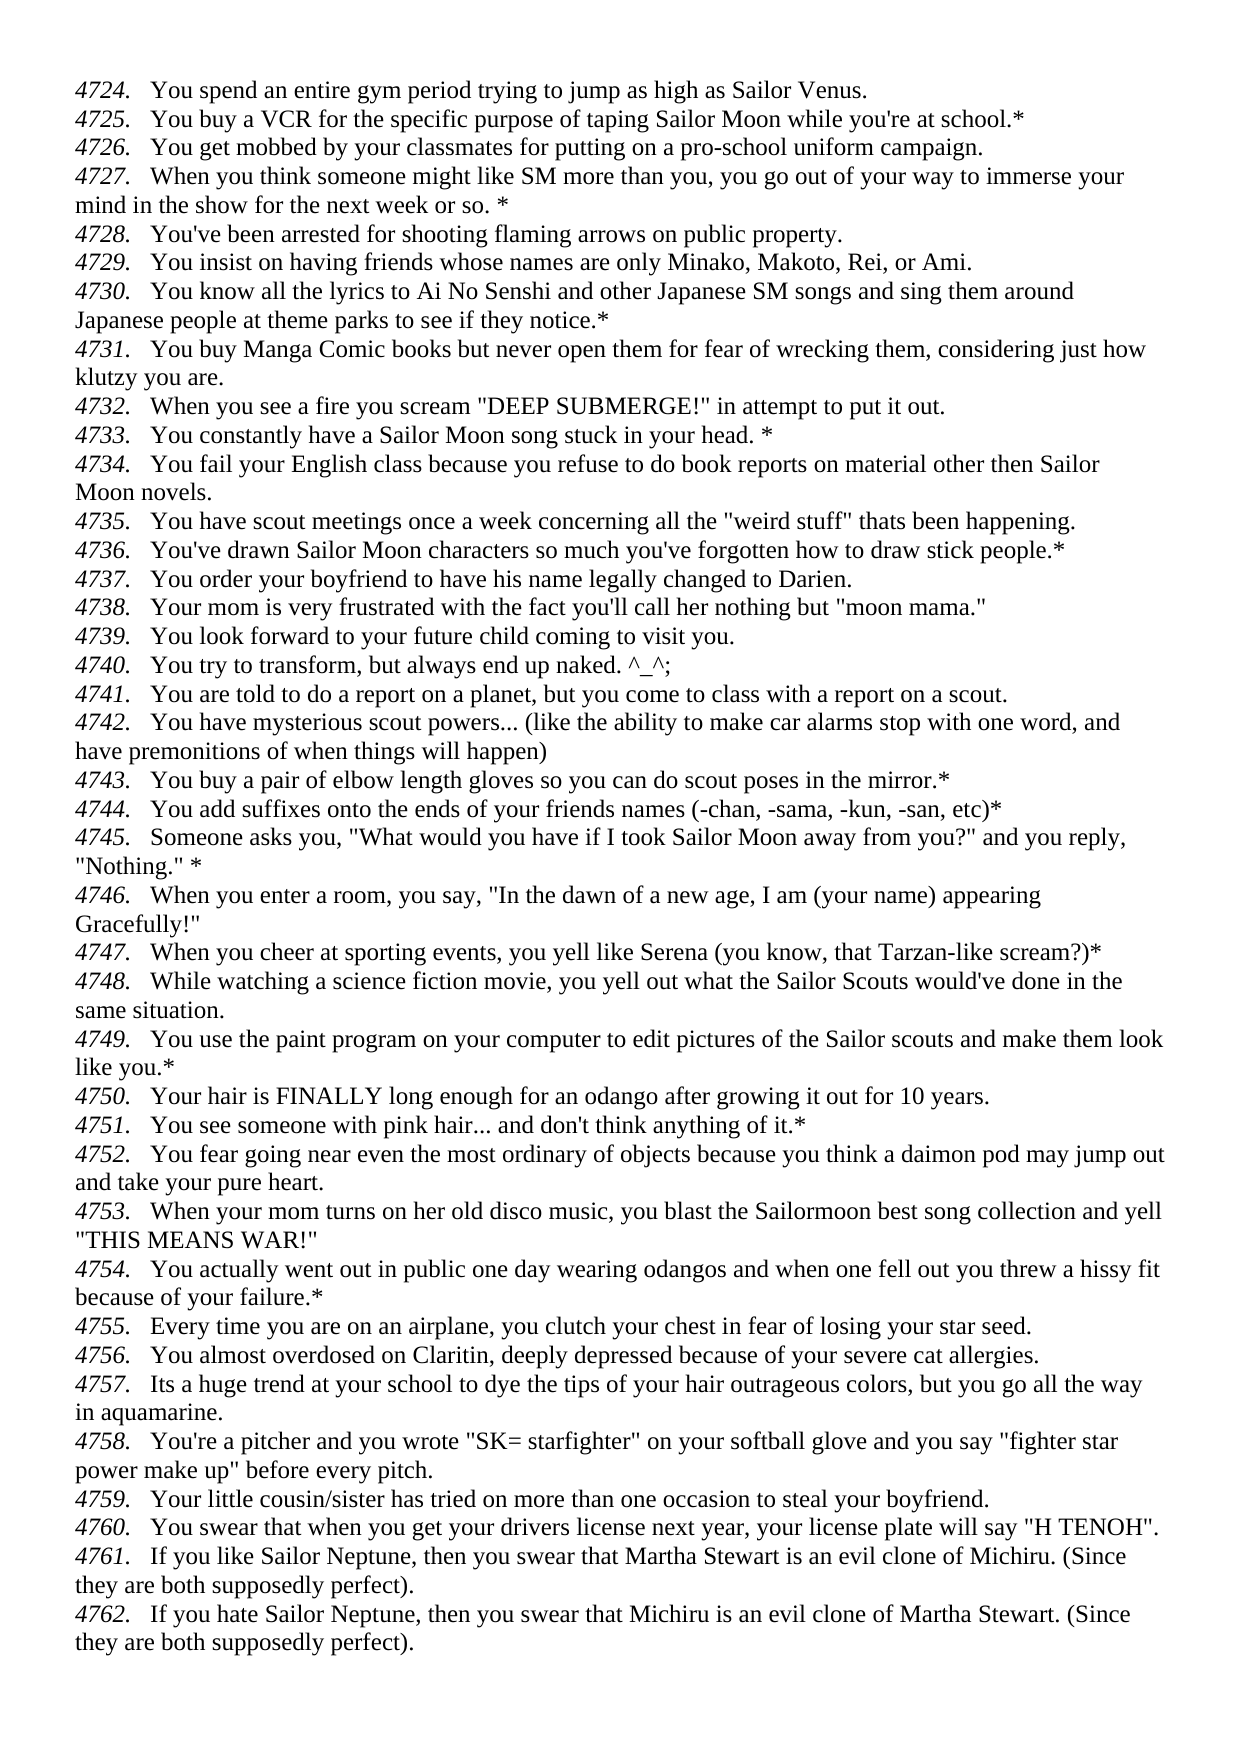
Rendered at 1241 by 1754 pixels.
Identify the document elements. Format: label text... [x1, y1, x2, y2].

list You use the paint program on your computer to edit pictures of the Sailor scouts and make them look like you.* [75, 1024, 1165, 1081]
list You try to transform, but always end up naked. ^_^; [75, 650, 1165, 679]
list If you hate Sailor Neptune, then you swear that Michiru is an evil clone of Martha Stewart. (Since they are both supposedly perfect). [75, 1599, 1165, 1656]
list Every time you are on an airplane, you clutch your chest in fear of losing your star seed. [75, 1311, 1165, 1340]
list You spend an entire gym period trying to jump as high as Sailor Venus. [75, 75, 1165, 104]
list You add suffixes onto the ends of your friends names (-chan, -sama, -kun, -san, etc)* [75, 794, 1165, 822]
list You fear going near even the most ordinary of objects because you think a daimon pod may jump out and take your pure heart. [75, 1139, 1165, 1196]
list You look forward to your future child coming to visit you. [75, 621, 1165, 650]
list While watching a science fiction movie, you yell out what the Sailor Scouts would've done in the same situation. [75, 966, 1165, 1024]
list You order your boyfriend to have his name legally changed to Darien. [75, 564, 1165, 592]
list You have mysterious scout powers... (like the ability to make car alarms stop with one word, and have premonitions of when things will happen) [75, 707, 1165, 765]
list You actually went out in public one day wearing odangos and when one fell out you threw a hissy fit because of your failure.* [75, 1254, 1165, 1311]
list You are told to do a report on a planet, but you come to class with a report on a scout. [75, 679, 1165, 707]
list Someone asks you, "What would you have if I took Sailor Moon away from you?" and you reply, "Nothing." * [75, 822, 1165, 880]
list You're a pitcher and you wrote "SK= starfighter" on your softball glove and you say "fighter star power make up" before every pitch. [75, 1426, 1165, 1484]
list You fail your English class because you refuse to do book reports on material other then Sailor Moon novels. [75, 449, 1165, 506]
list You almost overdosed on Claritin, deeply depressed because of your severe cat allergies. [75, 1340, 1165, 1369]
list You have scout meetings once a week concerning all the "weird stuff" thats been happening. [75, 506, 1165, 535]
list You buy a pair of elbow length gloves so you can do scout poses in the mirror.* [75, 765, 1165, 794]
list Its a huge trend at your school to dye the tips of your hair outrageous colors, but you go all the way in aquamarine. [75, 1369, 1165, 1426]
list You get mobbed by your classmates for putting on a pro-school uniform campaign. [75, 132, 1165, 161]
list Your mom is very frustrated with the fact you'll call her nothing but "moon mama." [75, 592, 1165, 621]
list When you see a fire you scream "DEEP SUBMERGE!" in attempt to put it out. [75, 391, 1165, 420]
list When you think someone might like SM more than you, you go out of your way to immerse your mind in the show for the next week or so. * [75, 161, 1165, 219]
list Your little cousin/sister has tried on more than one occasion to steal your boyfriend. [75, 1484, 1165, 1512]
list You see someone with pink hair... and don't think anything of it.* [75, 1110, 1165, 1139]
list You've drawn Sailor Moon characters so much you've forgotten how to draw stick people.* [75, 535, 1165, 564]
list When you cheer at sporting events, you yell like Serena (you know, that Tarzan-like scream?)* [75, 937, 1165, 966]
list You constantly have a Sailor Moon song stuck in your head. * [75, 420, 1165, 449]
list When you enter a room, you say, "In the dawn of a new age, I am (your name) appearing Gracefully!" [75, 880, 1165, 937]
list You insist on having friends whose names are only Minako, Makoto, Rei, or Ami. [75, 247, 1165, 276]
list If you like Sailor Neptune, then you swear that Martha Stewart is an evil clone of Michiru. (Since they are both supposedly perfect). [75, 1541, 1165, 1599]
list When your mom turns on her old disco music, you blast the Sailormoon best song collection and yell "THIS MEANS WAR!" [75, 1196, 1165, 1254]
list You buy Manga Comic books but never open them for fear of wrecking them, considering just how klutzy you are. [75, 334, 1165, 391]
list Your hair is FINALLY long enough for an odango after growing it out for 10 years. [75, 1081, 1165, 1110]
list You swear that when you get your drivers license next year, your license plate will say "H TENOH". [75, 1512, 1165, 1541]
list You've been arrested for shooting flaming arrows on public property. [75, 219, 1165, 247]
list You buy a VCR for the specific purpose of taping Sailor Moon while you're at school.* [75, 104, 1165, 132]
list You know all the lyrics to Ai No Senshi and other Japanese SM songs and sing them around Japanese people at theme parks to see if they notice.* [75, 276, 1165, 334]
